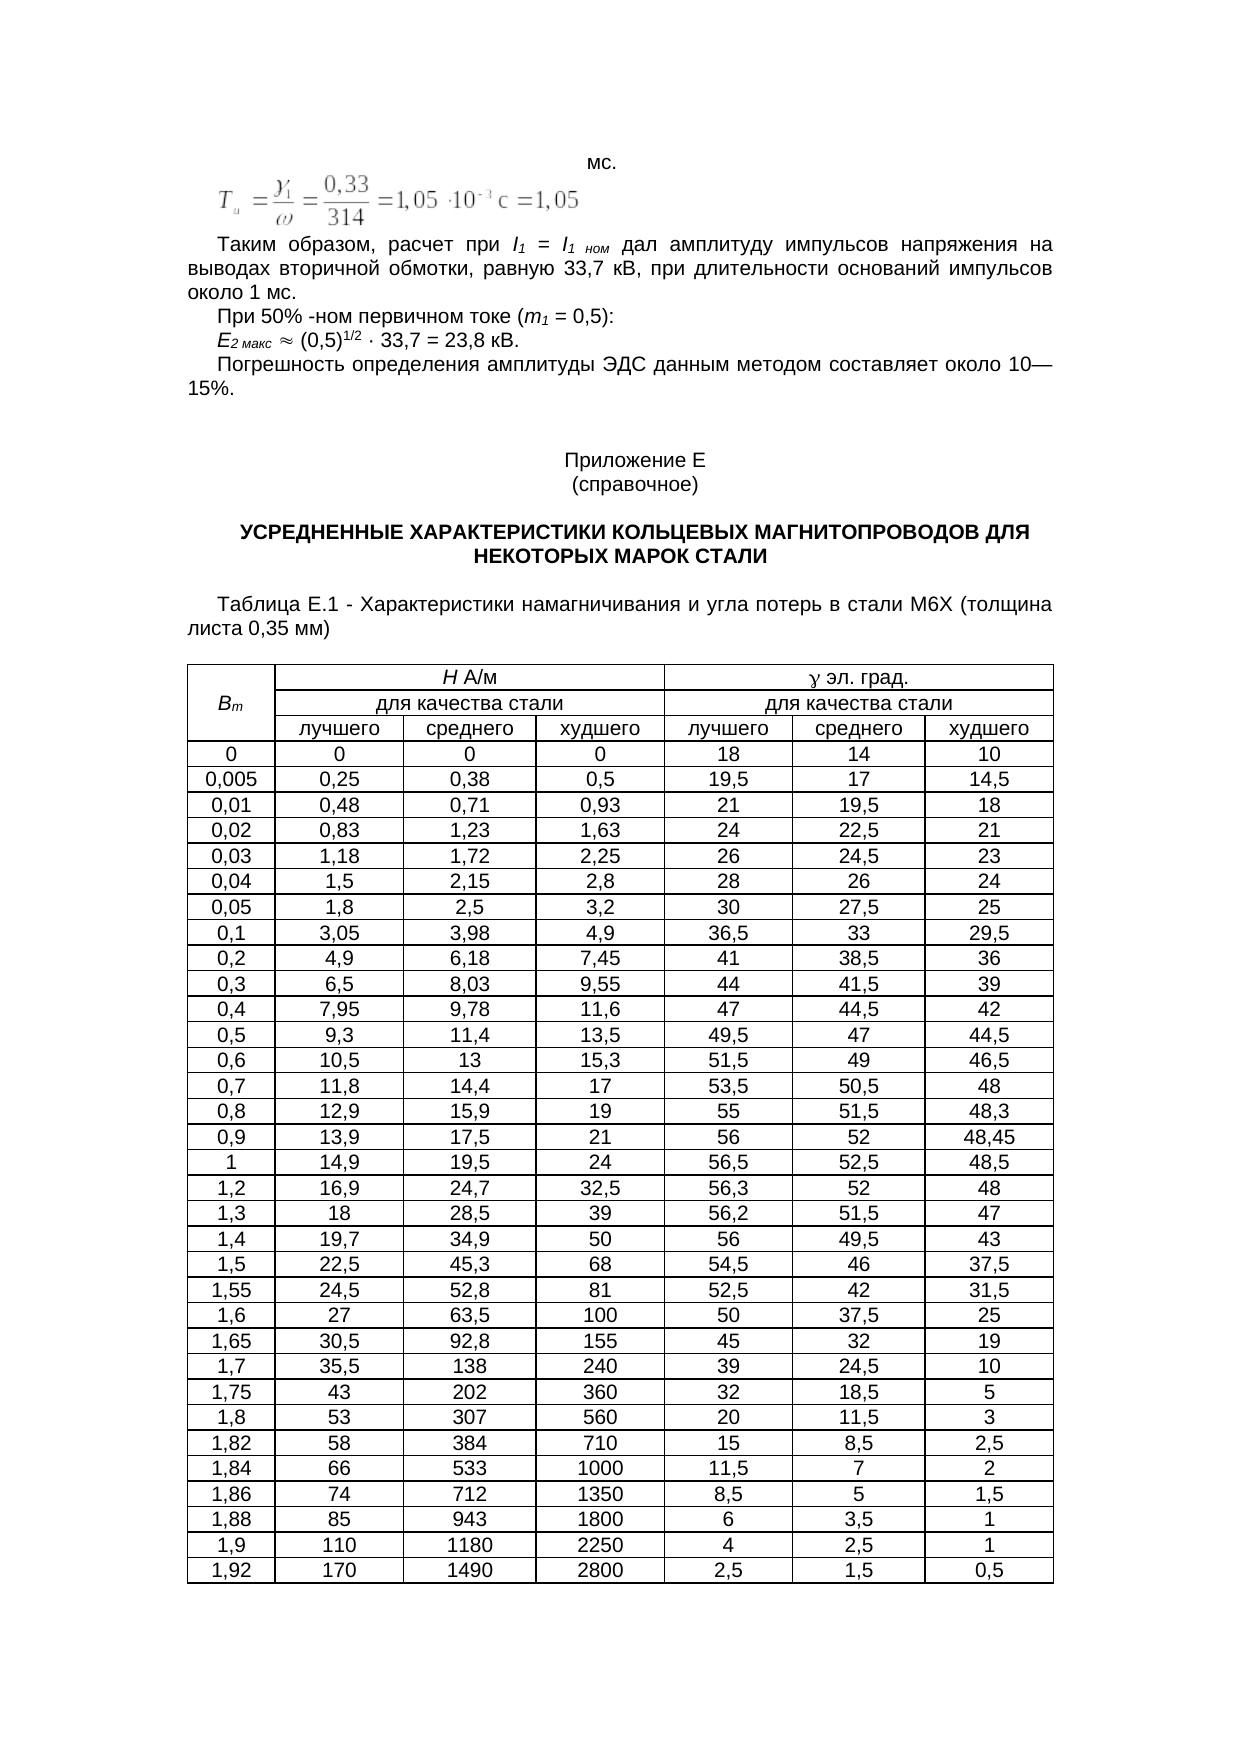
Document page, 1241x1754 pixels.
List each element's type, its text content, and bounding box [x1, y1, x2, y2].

table_cell 0,02 [188, 818, 274, 842]
table_cell 1350 [537, 1482, 664, 1506]
table_cell 2 [926, 1456, 1053, 1480]
table_cell 307 [404, 1405, 535, 1429]
table_cell 35,5 [276, 1354, 403, 1378]
table_cell 3,98 [404, 920, 535, 944]
table_cell 44,5 [926, 1022, 1053, 1046]
table_cell 43 [276, 1380, 403, 1404]
table_cell 24,7 [404, 1176, 535, 1199]
table_cell 66 [276, 1456, 403, 1480]
table_cell 13,9 [276, 1125, 403, 1148]
table_cell 9,3 [276, 1022, 403, 1046]
table_cell 1,84 [188, 1456, 274, 1480]
table_cell 712 [404, 1482, 535, 1506]
table_cell 18 [276, 1201, 403, 1225]
table_cell 2,15 [404, 869, 535, 893]
table_cell 2,5 [665, 1558, 792, 1582]
text Таким образом, расчет при I1 = I1 ном дал амплитуду импульсов напряжения на выводах вторичной обмотки, равную 33,7 кВ, при длительности оснований импульсов около 1 мс. [187, 232, 1053, 304]
table_cell 43 [926, 1227, 1053, 1251]
table_cell 0,03 [188, 844, 274, 868]
table_cell 0 [188, 742, 274, 766]
table_cell 24 [926, 869, 1053, 893]
table_cell 10 [926, 1354, 1053, 1378]
table_cell 15 [665, 1431, 792, 1455]
table_cell 51,5 [793, 1099, 924, 1123]
table_cell 30,5 [276, 1329, 403, 1353]
table_cell 26 [665, 844, 792, 868]
table_cell 1,75 [188, 1380, 274, 1404]
table_cell 56 [665, 1125, 792, 1148]
table_cell 12,9 [276, 1099, 403, 1123]
table_cell 0,25 [276, 767, 403, 791]
table_cell Bт [188, 689, 274, 714]
table_cell 45,3 [404, 1252, 535, 1276]
table_cell 52,8 [404, 1278, 535, 1302]
table_cell худшего [926, 716, 1053, 740]
table_cell 1,3 [188, 1201, 274, 1225]
table_header  эл. град. [665, 665, 1053, 689]
table_cell 2,5 [793, 1533, 924, 1557]
table_cell 4,9 [276, 946, 403, 970]
table_cell 42 [926, 997, 1053, 1021]
table_cell 29,5 [926, 920, 1053, 944]
table_cell 8,5 [793, 1431, 924, 1455]
table_cell 18 [665, 742, 792, 766]
table_cell 53 [276, 1405, 403, 1429]
table_cell 0 [537, 742, 664, 766]
table_cell 1,23 [404, 818, 535, 842]
table_cell среднего [793, 716, 924, 740]
table_cell 5 [793, 1482, 924, 1506]
table_cell 11,4 [404, 1022, 535, 1046]
table_cell 39 [537, 1201, 664, 1225]
table_cell 49,5 [665, 1022, 792, 1046]
table_cell 14 [793, 742, 924, 766]
table_cell 6,5 [276, 971, 403, 995]
table_header [188, 665, 274, 689]
table_cell 384 [404, 1431, 535, 1455]
table_cell 240 [537, 1354, 664, 1378]
table_cell 39 [665, 1354, 792, 1378]
table_cell 0 [276, 742, 403, 766]
table_cell 50,5 [793, 1073, 924, 1097]
text (справочное) [187, 472, 1053, 496]
table_cell 85 [276, 1507, 403, 1531]
table_cell 0 [404, 742, 535, 766]
table_cell 533 [404, 1456, 535, 1480]
table_cell 1 [926, 1533, 1053, 1557]
text УСРЕДНЕННЫЕ ХАРАКТЕРИСТИКИ КОЛЬЦЕВЫХ МАГНИТОПРОВОДОВ ДЛЯ НЕКОТОРЫХ МАРОК СТАЛИ [187, 520, 1053, 568]
table_cell 1,2 [188, 1176, 274, 1199]
table_cell 4 [665, 1533, 792, 1557]
table_cell 41,5 [793, 971, 924, 995]
table_cell 0,2 [188, 946, 274, 970]
table_cell 9,55 [537, 971, 664, 995]
table_cell 31,5 [926, 1278, 1053, 1302]
table_cell 56,2 [665, 1201, 792, 1225]
table_cell 2,25 [537, 844, 664, 868]
table_cell 1,55 [188, 1278, 274, 1302]
table_cell 48 [926, 1073, 1053, 1097]
text При 50% -ном первичном токе (m1 = 0,5): [187, 304, 1053, 328]
table_cell 1,82 [188, 1431, 274, 1455]
table_cell 8,5 [665, 1482, 792, 1506]
table_cell 1,5 [926, 1482, 1053, 1506]
table_cell 1,18 [276, 844, 403, 868]
table_cell 16,9 [276, 1176, 403, 1199]
table_cell 18,5 [793, 1380, 924, 1404]
table_cell 30 [665, 895, 792, 919]
table_cell 21 [537, 1125, 664, 1148]
table_cell 1,88 [188, 1507, 274, 1531]
table_cell 38,5 [793, 946, 924, 970]
table_cell 1,8 [188, 1405, 274, 1429]
table_cell 24,5 [793, 844, 924, 868]
table_cell 50 [537, 1227, 664, 1251]
table_cell 11,5 [793, 1405, 924, 1429]
table_cell 2250 [537, 1533, 664, 1557]
table_cell 0,5 [926, 1558, 1053, 1582]
table_cell 92,8 [404, 1329, 535, 1353]
table_cell 24,5 [276, 1278, 403, 1302]
table_cell 1,92 [188, 1558, 274, 1582]
table_cell 202 [404, 1380, 535, 1404]
table_cell 0,7 [188, 1073, 274, 1097]
table_cell 34,9 [404, 1227, 535, 1251]
table_cell 0,9 [188, 1125, 274, 1148]
table_cell 2,5 [404, 895, 535, 919]
table_cell 0,3 [188, 971, 274, 995]
table_cell 110 [276, 1533, 403, 1557]
table_cell 15,3 [537, 1048, 664, 1072]
table_cell 19 [537, 1099, 664, 1123]
table_cell 1 [926, 1507, 1053, 1531]
table_cell 15,9 [404, 1099, 535, 1123]
table_cell 52,5 [793, 1150, 924, 1174]
table_cell 41 [665, 946, 792, 970]
table_cell 58 [276, 1431, 403, 1455]
table_cell 4,9 [537, 920, 664, 944]
table_cell 11,6 [537, 997, 664, 1021]
table_cell 2800 [537, 1558, 664, 1582]
table_cell 0,83 [276, 818, 403, 842]
table_cell 100 [537, 1303, 664, 1327]
table_cell 0,005 [188, 767, 274, 791]
table_cell 0,8 [188, 1099, 274, 1123]
table_cell 1,4 [188, 1227, 274, 1251]
table_cell 14,9 [276, 1150, 403, 1174]
table_cell 2,5 [926, 1431, 1053, 1455]
text Е2 макс  (0,5)1/2 · 33,7 = 23,8 кВ. [187, 328, 1053, 352]
table_cell 10 [926, 742, 1053, 766]
table_cell 54,5 [665, 1252, 792, 1276]
table_cell 22,5 [276, 1252, 403, 1276]
table_cell 0,05 [188, 895, 274, 919]
table_cell 9,78 [404, 997, 535, 1021]
table_cell 37,5 [926, 1252, 1053, 1276]
table_cell 1,63 [537, 818, 664, 842]
table_cell 21 [665, 793, 792, 817]
table_header H А/м [276, 665, 664, 689]
table_cell 42 [793, 1278, 924, 1302]
table_cell 138 [404, 1354, 535, 1378]
table_cell 13,5 [537, 1022, 664, 1046]
table_cell 0,5 [537, 767, 664, 791]
table_cell 3,2 [537, 895, 664, 919]
table_cell 37,5 [793, 1303, 924, 1327]
table_cell 44 [665, 971, 792, 995]
table_cell 68 [537, 1252, 664, 1276]
table_cell 32,5 [537, 1176, 664, 1199]
table_cell 28 [665, 869, 792, 893]
table_cell 3,5 [793, 1507, 924, 1531]
table_cell 46 [793, 1252, 924, 1276]
table_cell 7,45 [537, 946, 664, 970]
table_cell 360 [537, 1380, 664, 1404]
table_cell 170 [276, 1558, 403, 1582]
table_cell 26 [793, 869, 924, 893]
table_cell 27,5 [793, 895, 924, 919]
table_cell 52 [793, 1176, 924, 1199]
table_cell 52,5 [665, 1278, 792, 1302]
table_cell 55 [665, 1099, 792, 1123]
table_cell 0,93 [537, 793, 664, 817]
table_cell худшего [537, 716, 664, 740]
table_cell 36,5 [665, 920, 792, 944]
table_cell 63,5 [404, 1303, 535, 1327]
table_cell 48,3 [926, 1099, 1053, 1123]
table_cell 1,86 [188, 1482, 274, 1506]
table_cell 1,5 [793, 1558, 924, 1582]
table_cell лучшего [665, 716, 792, 740]
table_cell 1180 [404, 1533, 535, 1557]
table_cell 6,18 [404, 946, 535, 970]
table_cell 17 [793, 767, 924, 791]
table_cell 24 [665, 818, 792, 842]
table_cell 48,5 [926, 1150, 1053, 1174]
table_cell 10,5 [276, 1048, 403, 1072]
table_cell 45 [665, 1329, 792, 1353]
table_cell 51,5 [665, 1048, 792, 1072]
table_cell 32 [793, 1329, 924, 1353]
table_cell для качества стали [665, 691, 1053, 714]
table_cell 25 [926, 895, 1053, 919]
table_cell 943 [404, 1507, 535, 1531]
table_cell 0,6 [188, 1048, 274, 1072]
table_cell 49 [793, 1048, 924, 1072]
table_cell 19 [926, 1329, 1053, 1353]
table_cell 27 [276, 1303, 403, 1327]
table_cell 52 [793, 1125, 924, 1148]
table_cell 1,6 [188, 1303, 274, 1327]
table_cell 1800 [537, 1507, 664, 1531]
table_cell 47 [793, 1022, 924, 1046]
table_cell 32 [665, 1380, 792, 1404]
table_cell 1490 [404, 1558, 535, 1582]
table_cell 11,8 [276, 1073, 403, 1097]
table_cell 13 [404, 1048, 535, 1072]
table_cell 1,8 [276, 895, 403, 919]
table_cell 0,38 [404, 767, 535, 791]
text Приложение Е [187, 448, 1053, 472]
table_cell 14,5 [926, 767, 1053, 791]
table_cell 47 [665, 997, 792, 1021]
table_cell 1,9 [188, 1533, 274, 1557]
table_cell 155 [537, 1329, 664, 1353]
table_cell 1,65 [188, 1329, 274, 1353]
table_cell 19,5 [404, 1150, 535, 1174]
table_cell 20 [665, 1405, 792, 1429]
text мс. [187, 150, 1053, 232]
table_cell 53,5 [665, 1073, 792, 1097]
table_cell 3,05 [276, 920, 403, 944]
table_cell 14,4 [404, 1073, 535, 1097]
table_cell 56 [665, 1227, 792, 1251]
text Погрешность определения амплитуды ЭДС данным методом составляет около 10— 15%. [187, 352, 1053, 400]
table_cell 48,45 [926, 1125, 1053, 1148]
table_cell 36 [926, 946, 1053, 970]
table_cell 3 [926, 1405, 1053, 1429]
text Таблица Е.1 - Характеристики намагничивания и угла потерь в стали М6Х (толщина листа 0,35 мм) [187, 592, 1053, 639]
table_cell 7 [793, 1456, 924, 1480]
table_cell 19,5 [665, 767, 792, 791]
table_cell 6 [665, 1507, 792, 1531]
table_cell 19,5 [793, 793, 924, 817]
table_cell 0,5 [188, 1022, 274, 1046]
table_cell 50 [665, 1303, 792, 1327]
table_cell 25 [926, 1303, 1053, 1327]
table_cell 1,72 [404, 844, 535, 868]
table_cell среднего [404, 716, 535, 740]
table_cell 7,95 [276, 997, 403, 1021]
table_cell 0,01 [188, 793, 274, 817]
table_cell 1,7 [188, 1354, 274, 1378]
table_cell 19,7 [276, 1227, 403, 1251]
table_cell лучшего [276, 716, 403, 740]
table_cell 23 [926, 844, 1053, 868]
table_cell 28,5 [404, 1201, 535, 1225]
table_cell 0,04 [188, 869, 274, 893]
table_cell 21 [926, 818, 1053, 842]
table_cell 74 [276, 1482, 403, 1506]
table_cell 56,3 [665, 1176, 792, 1199]
table_cell 2,8 [537, 869, 664, 893]
table_cell 46,5 [926, 1048, 1053, 1072]
table_cell 56,5 [665, 1150, 792, 1174]
table_cell 710 [537, 1431, 664, 1455]
table_cell 24,5 [793, 1354, 924, 1378]
table_cell 0,48 [276, 793, 403, 817]
table_cell 0,1 [188, 920, 274, 944]
table_cell 0,71 [404, 793, 535, 817]
table_cell 44,5 [793, 997, 924, 1021]
table_cell 39 [926, 971, 1053, 995]
table_cell 24 [537, 1150, 664, 1174]
table_cell 18 [926, 793, 1053, 817]
table_cell 48 [926, 1176, 1053, 1199]
table_cell 1000 [537, 1456, 664, 1480]
table_cell 1,5 [276, 869, 403, 893]
table_cell 11,5 [665, 1456, 792, 1480]
table_cell 8,03 [404, 971, 535, 995]
table_cell 560 [537, 1405, 664, 1429]
table_cell 49,5 [793, 1227, 924, 1251]
table_cell 22,5 [793, 818, 924, 842]
table_cell 47 [926, 1201, 1053, 1225]
table_cell 33 [793, 920, 924, 944]
table_cell [188, 715, 274, 740]
table_cell 1,5 [188, 1252, 274, 1276]
table_cell 5 [926, 1380, 1053, 1404]
table_cell 1 [188, 1150, 274, 1174]
table_cell 17,5 [404, 1125, 535, 1148]
table_cell 0,4 [188, 997, 274, 1021]
table_cell 51,5 [793, 1201, 924, 1225]
table_cell 81 [537, 1278, 664, 1302]
table_cell для качества стали [276, 691, 664, 714]
table_cell 17 [537, 1073, 664, 1097]
